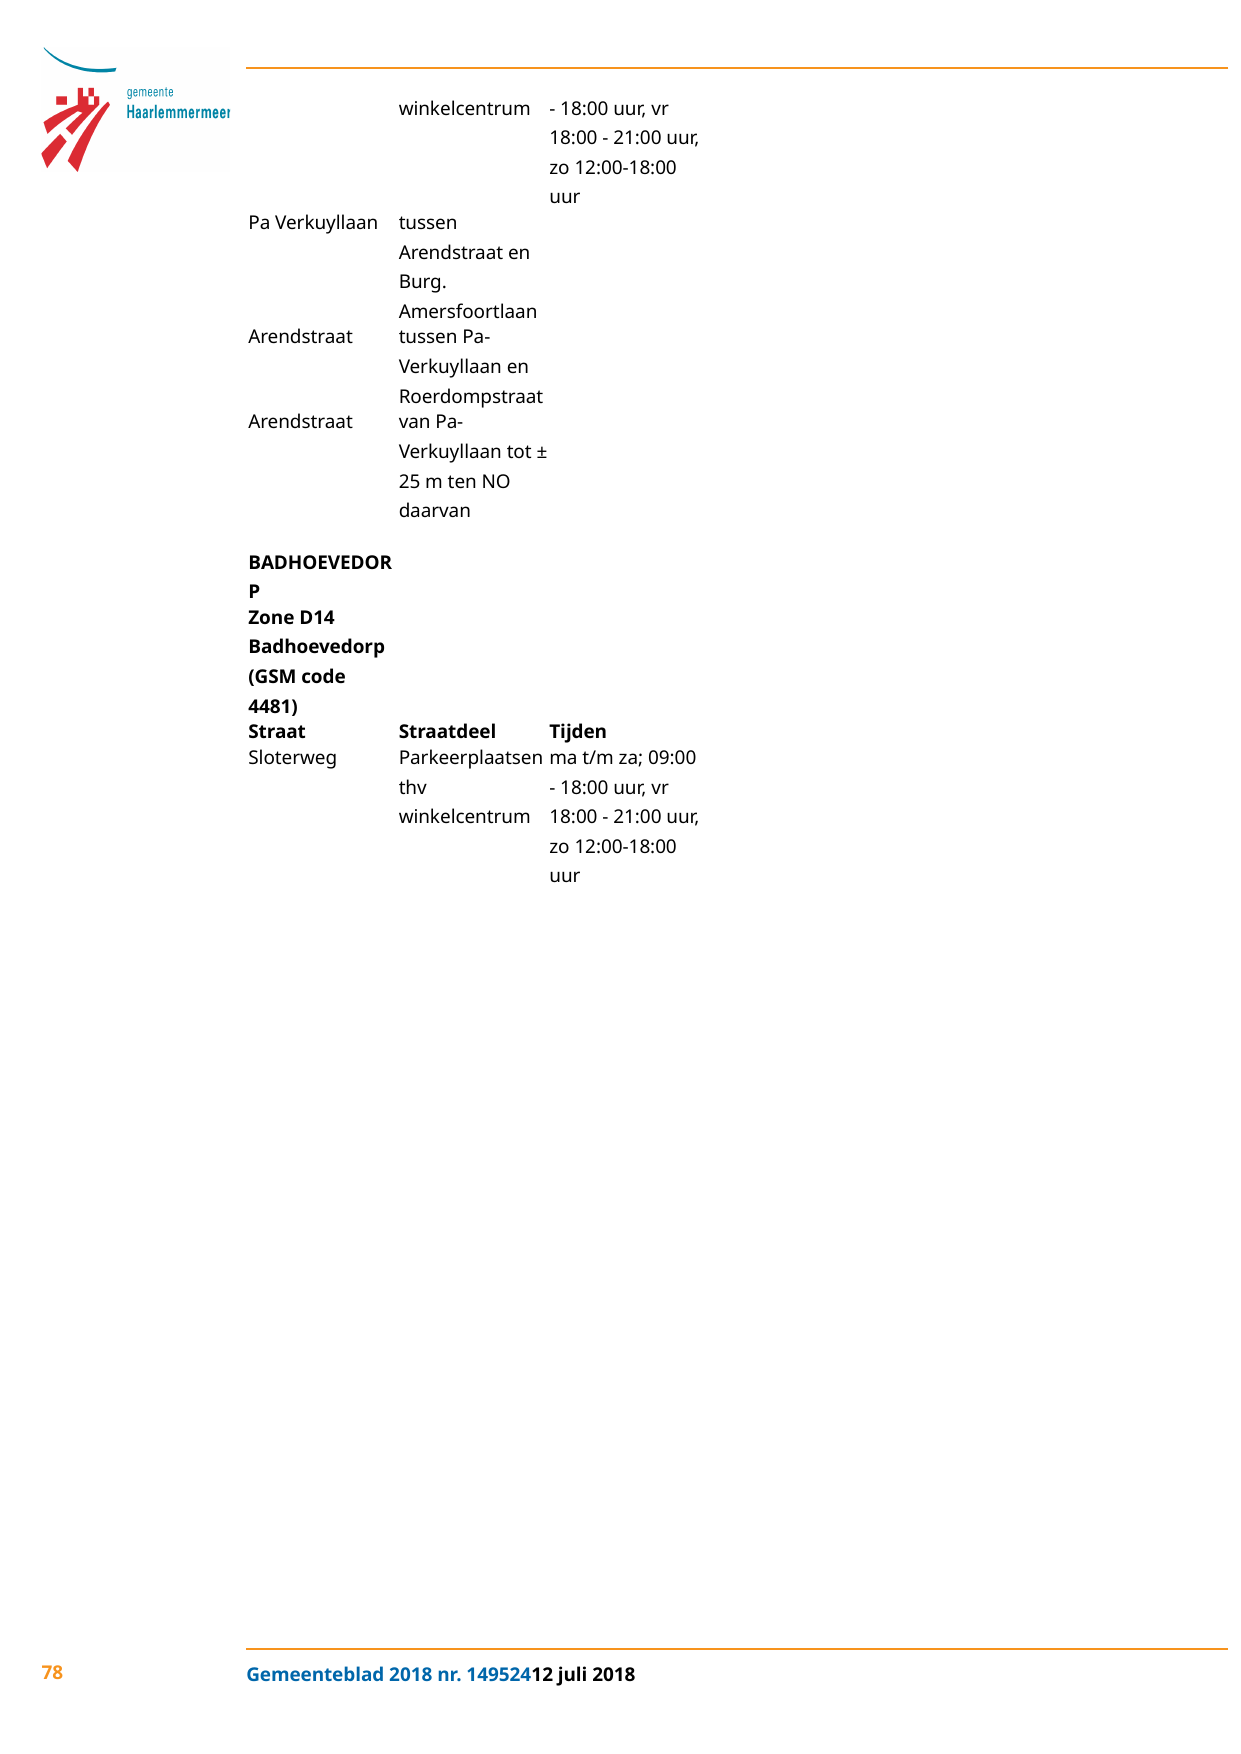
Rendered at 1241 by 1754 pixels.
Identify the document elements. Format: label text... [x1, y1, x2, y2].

table_cell [850, 523, 1001, 549]
table_cell [700, 719, 850, 744]
table_cell Tijden [549, 719, 700, 744]
table_cell [700, 209, 850, 324]
table_cell [700, 744, 850, 888]
table_cell [700, 95, 850, 209]
table_cell [248, 889, 398, 914]
table_cell [549, 324, 700, 409]
table_cell tussen Arendstraat en Burg. Amersfoortlaan [399, 209, 549, 324]
table_cell ma t/m za; 09:00 - 18:00 uur, vr 18:00 - 21:00 uur, zo 12:00-18:00 uur [549, 744, 700, 888]
table_cell [549, 409, 700, 523]
table_cell [248, 523, 398, 549]
table_cell [850, 744, 1001, 888]
table_cell BADHOEVEDORP [248, 549, 398, 604]
table_cell [1001, 95, 1152, 209]
table_cell [850, 209, 1001, 324]
table_cell [850, 95, 1001, 209]
table_cell Parkeerplaatsen thv winkelcentrum [399, 744, 549, 888]
table_cell Arendstraat [248, 324, 398, 409]
table_cell [248, 95, 398, 209]
table_cell Straatdeel [399, 719, 549, 744]
table_cell Pa Verkuyllaan [248, 209, 398, 324]
picture [41, 47, 231, 172]
table_cell Straat [248, 719, 398, 744]
table_cell [399, 889, 549, 914]
table_cell [850, 889, 1001, 914]
table_cell Sloterweg [248, 744, 398, 888]
table_cell Zone D14 Badhoevedorp (GSM code 4481) [248, 604, 398, 719]
table_cell van Pa-Verkuyllaan tot ± 25 m ten NO daarvan [399, 409, 549, 523]
table_cell [549, 889, 700, 914]
table_cell [700, 409, 850, 523]
table_cell [399, 523, 549, 549]
table_cell tussen Pa-Verkuyllaan en Roerdompstraat [399, 324, 549, 409]
table_cell [850, 324, 1001, 409]
table_cell [700, 523, 850, 549]
table_cell - 18:00 uur, vr 18:00 - 21:00 uur, zo 12:00-18:00 uur [549, 95, 700, 209]
table_cell winkelcentrum [399, 95, 549, 209]
table_cell [850, 409, 1001, 523]
table_cell [549, 209, 700, 324]
table_cell [700, 889, 850, 914]
table_cell [700, 324, 850, 409]
table_cell [1001, 744, 1152, 888]
table_cell [1001, 523, 1152, 549]
table_cell Arendstraat [248, 409, 398, 523]
table_cell [549, 523, 700, 549]
